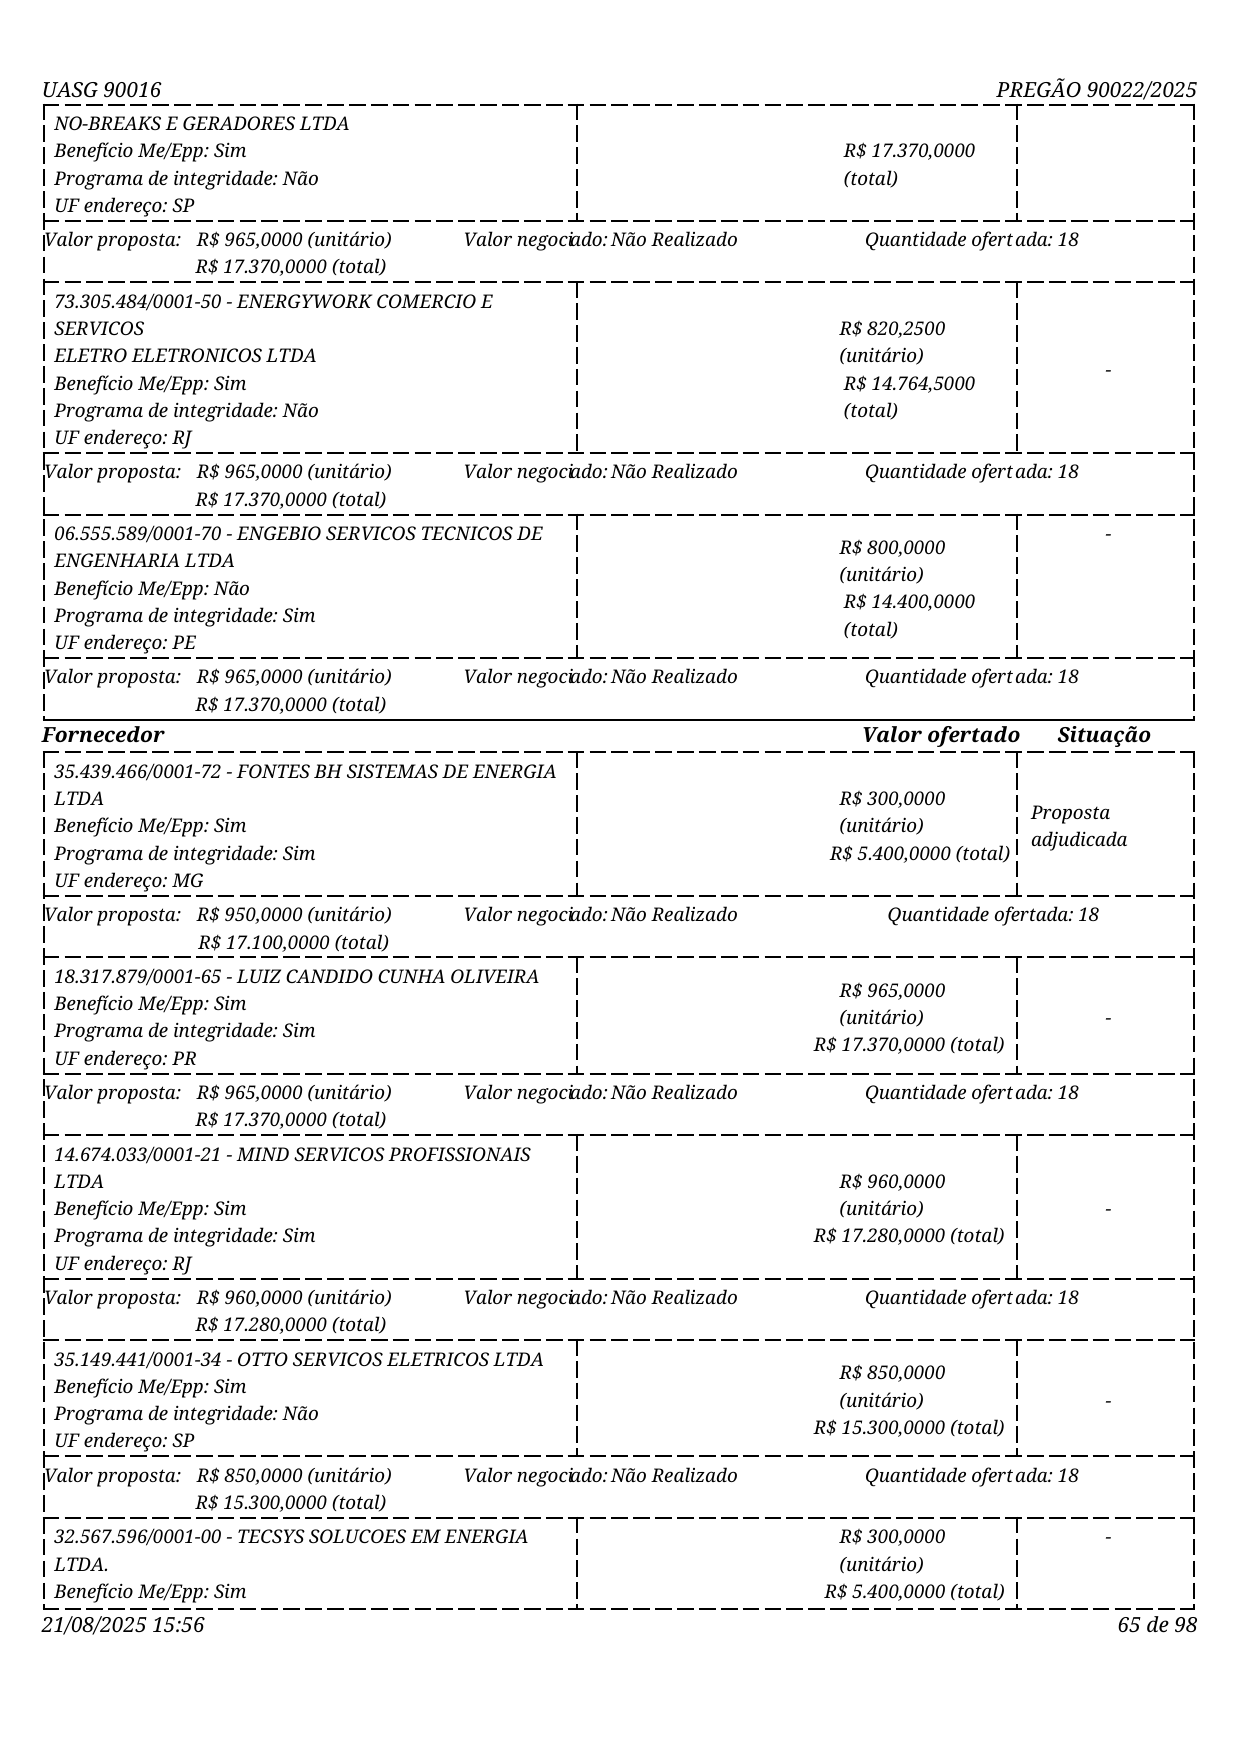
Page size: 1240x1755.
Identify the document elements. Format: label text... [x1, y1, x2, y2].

table_header Proposta adjudicada [1017, 751, 1194, 895]
table_cell [1017, 1339, 1101, 1455]
table_cell - [1101, 1517, 1194, 1608]
table_cell ado: Não Realizado [577, 1455, 787, 1517]
table_cell ada: 18 [1017, 452, 1101, 513]
table_cell [1101, 657, 1194, 718]
table_cell ado: Não Realizado [577, 895, 787, 956]
table_cell [1017, 1134, 1101, 1277]
table_cell - [1101, 514, 1194, 657]
table_header [577, 751, 787, 895]
table_cell - [1101, 281, 1194, 452]
table_cell Quantidade ofert [839, 220, 1017, 281]
table_cell - [1101, 1339, 1194, 1455]
table_cell ada: 18 [1017, 657, 1101, 718]
table_cell [1017, 281, 1101, 452]
table_cell 06.555.589/0001-70 - ENGEBIO SERVICOS TECNICOS DE ENGENHARIA LTDA Benefício Me/Epp: Não Programa de integridade: Sim UF endereço: PE [44, 514, 577, 657]
table_cell NO-BREAKS E GERADORES LTDA Benefício Me/Epp: Sim Programa de integridade: Não UF endereço: SP [44, 104, 577, 219]
table_cell Quantidade ofertada: 18 [788, 895, 1194, 956]
table_cell ado: Não Realizado [577, 1073, 787, 1134]
table_cell R$ 960,0000 (unitário) R$ 17.280,0000 (total) [788, 1134, 1017, 1277]
table_header R$ 300,0000 (unitário) R$ 5.400,0000 (total) [788, 751, 1017, 895]
table_cell ada: 18 [1017, 1073, 1101, 1134]
table_cell R$ 965,0000 (unitário) R$ 17.370,0000 (total) [788, 956, 1017, 1072]
table_cell [1101, 1073, 1194, 1134]
table_cell 35.149.441/0001-34 - OTTO SERVICOS ELETRICOS LTDA Benefício Me/Epp: Sim Programa de integridade: Não UF endereço: SP [44, 1339, 577, 1455]
text Fornecedor Valor ofertado Situação [42, 721, 1200, 749]
table_cell ado: Não Realizado [577, 1278, 787, 1339]
table_cell R$ 300,0000 (unitário) R$ 5.400,0000 (total) [788, 1517, 1017, 1608]
table_cell [1101, 220, 1194, 281]
table_cell [577, 104, 839, 219]
table_cell ada: 18 [1017, 1278, 1101, 1339]
table_cell Valor proposta: R$ 850,0000 (unitário) Valor negoci R$ 15.300,0000 (total) [44, 1455, 577, 1517]
table_cell - [1101, 956, 1194, 1072]
table_cell ado: Não Realizado [577, 220, 839, 281]
table_cell ado: Não Realizado [577, 657, 839, 718]
table_cell [577, 956, 787, 1072]
table_cell R$ 820,2500 (unitário) R$ 14.764,5000 (total) [839, 281, 1017, 452]
table_cell Quantidade ofert [788, 1455, 1017, 1517]
table_header 35.439.466/0001-72 - FONTES BH SISTEMAS DE ENERGIA LTDA Benefício Me/Epp: Sim Programa de integridade: Sim UF endereço: MG [44, 751, 577, 895]
table_cell Quantidade ofert [839, 452, 1017, 513]
table_cell [1101, 452, 1194, 513]
table_cell [577, 514, 839, 657]
table_cell [1101, 1278, 1194, 1339]
table_cell Valor proposta: R$ 960,0000 (unitário) Valor negoci R$ 17.280,0000 (total) [44, 1278, 577, 1339]
table_cell ado: Não Realizado [577, 452, 839, 513]
table_cell R$ 800,0000 (unitário) R$ 14.400,0000 (total) [839, 514, 1017, 657]
table_cell [577, 1339, 787, 1455]
table_cell 73.305.484/0001-50 - ENERGYWORK COMERCIO E SERVICOS ELETRO ELETRONICOS LTDA Benefício Me/Epp: Sim Programa de integridade: Não UF endereço: RJ [44, 281, 577, 452]
table_cell 32.567.596/0001-00 - TECSYS SOLUCOES EM ENERGIA LTDA. Benefício Me/Epp: Sim [44, 1517, 577, 1608]
table_cell Valor proposta: R$ 965,0000 (unitário) Valor negoci R$ 17.370,0000 (total) [44, 1073, 577, 1134]
table_cell [1017, 104, 1101, 219]
table_cell [577, 1517, 787, 1608]
table_cell 18.317.879/0001-65 - LUIZ CANDIDO CUNHA OLIVEIRA Benefício Me/Epp: Sim Programa de integridade: Sim UF endereço: PR [44, 956, 577, 1072]
table_cell Valor proposta: R$ 950,0000 (unitário) Valor negoci R$ 17.100,0000 (total) [44, 895, 577, 956]
table_cell Quantidade ofert [788, 1278, 1017, 1339]
table_cell ada: 18 [1017, 220, 1101, 281]
table_cell [1017, 956, 1101, 1072]
table_cell [1101, 1455, 1194, 1517]
table_cell ada: 18 [1017, 1455, 1101, 1517]
table_cell Quantidade ofert [788, 1073, 1017, 1134]
table_cell R$ 850,0000 (unitário) R$ 15.300,0000 (total) [788, 1339, 1017, 1455]
table_cell Quantidade ofert [839, 657, 1017, 718]
table_cell Valor proposta: R$ 965,0000 (unitário) Valor negoci R$ 17.370,0000 (total) [44, 220, 577, 281]
table_cell [1017, 1517, 1101, 1608]
table_cell R$ 17.370,0000 (total) [839, 104, 1017, 219]
table_cell [1017, 514, 1101, 657]
table_cell - [1101, 104, 1194, 219]
table_cell [577, 1134, 787, 1277]
table_cell [577, 281, 839, 452]
table_cell Valor proposta: R$ 965,0000 (unitário) Valor negoci R$ 17.370,0000 (total) [44, 657, 577, 718]
table_cell 14.674.033/0001-21 - MIND SERVICOS PROFISSIONAIS LTDA Benefício Me/Epp: Sim Programa de integridade: Sim UF endereço: RJ [44, 1134, 577, 1277]
table_cell - [1101, 1134, 1194, 1277]
table_cell Valor proposta: R$ 965,0000 (unitário) Valor negoci R$ 17.370,0000 (total) [44, 452, 577, 513]
